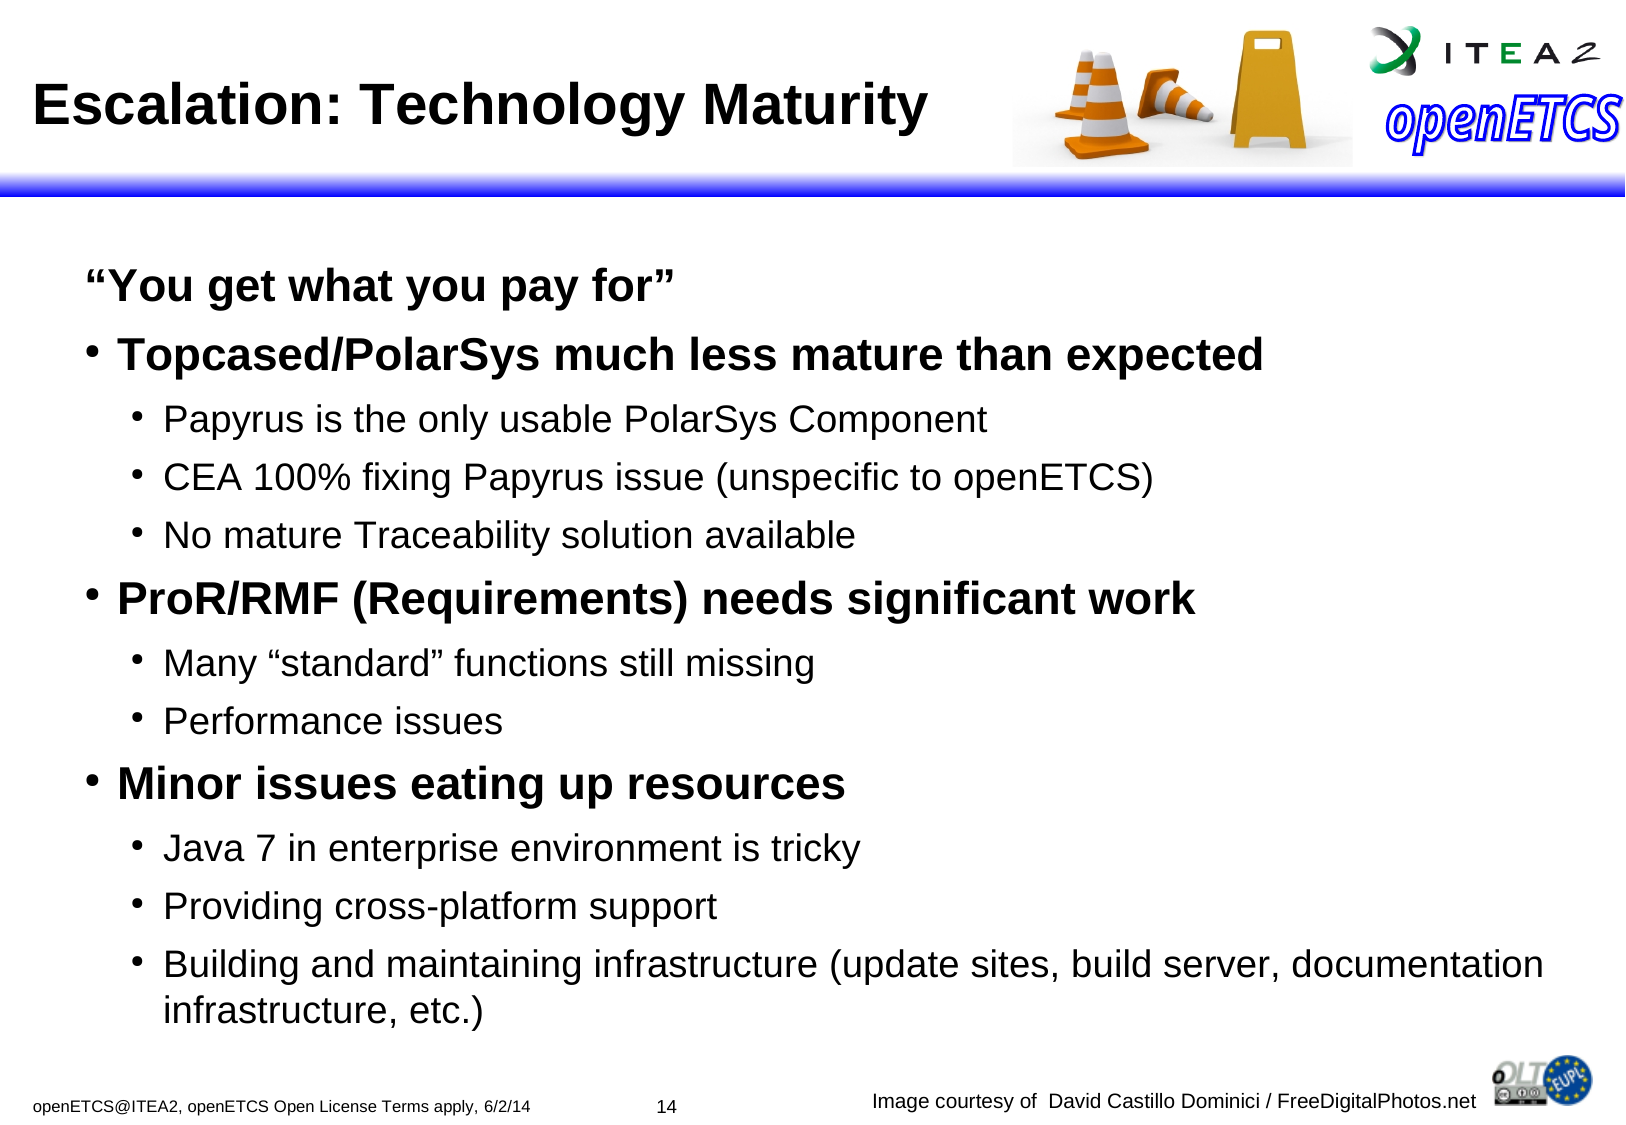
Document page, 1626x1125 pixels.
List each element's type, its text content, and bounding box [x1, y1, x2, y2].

list “You get what you pay for” Topcased/PolarSys much less mature than expected Papyrus is the only usable PolarSys Component CEA 100% fixing Papyrus issue (unspecific to openETCS) No mature Traceability solution available ProR/RMF (Requirements) needs significant work Many “standard” functions still missing Performance issues Minor issues eating up resources Java 7 in enterprise environment is tricky Providing cross-platform support Building and maintaining infrastructure (update sites, build server, documentation infrastructure, etc.) [32, 255, 1593, 1036]
text_box Image courtesy of David Castillo Dominici / FreeDigitalPhotos.net [820, 1080, 1492, 1121]
picture [1012, 1, 1626, 167]
title Escalation: Technology Maturity [32, 66, 1356, 173]
picture [1492, 1055, 1593, 1106]
